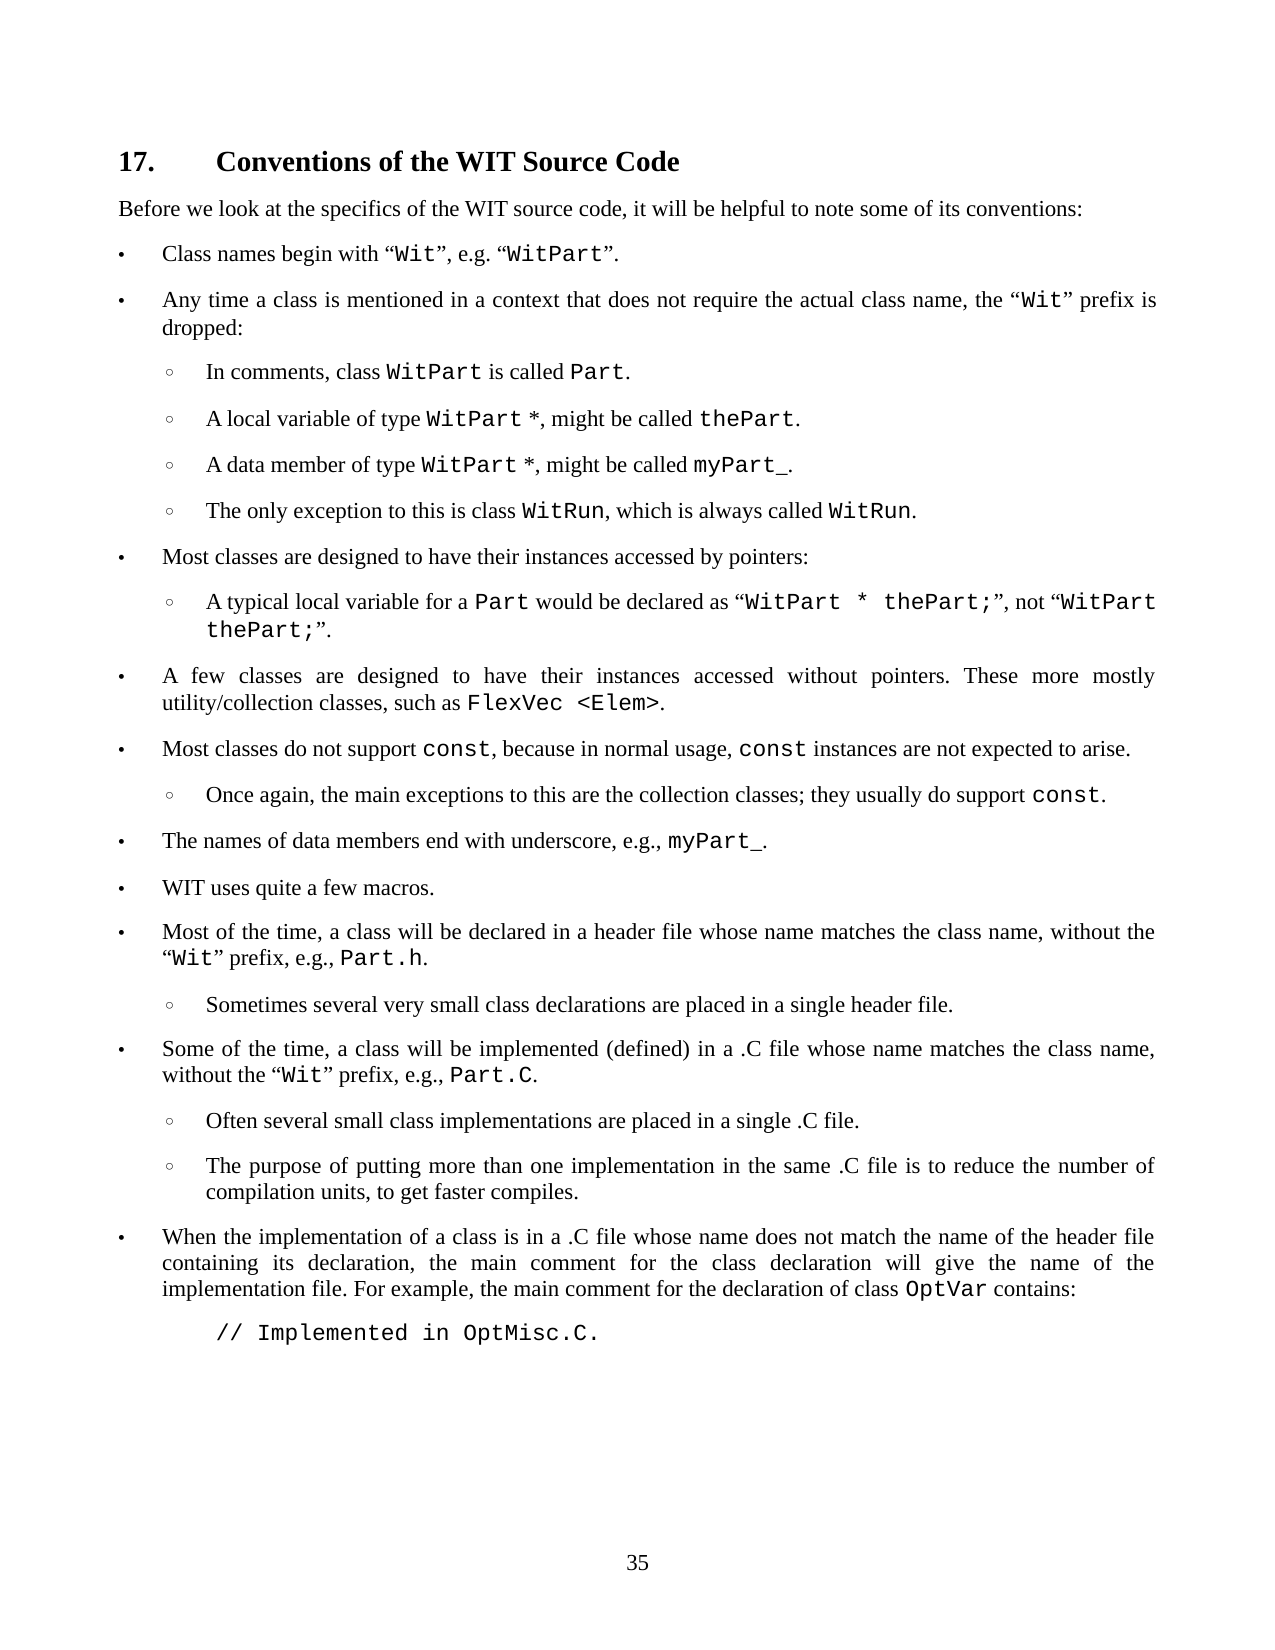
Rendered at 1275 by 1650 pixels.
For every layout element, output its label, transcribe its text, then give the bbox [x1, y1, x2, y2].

list Class names begin with “Wit”, e.g. “WitPart”. [118, 239, 1157, 268]
list The names of data members end with underscore, e.g., myPart_. [118, 827, 1157, 856]
list When the implementation of a class is in a .C file whose name does not match the name of the header file containing its declaration, the main comment for the class declaration will give the name of the implementation file. For example, the main comment for the declaration of class OptVar contains: [118, 1223, 1157, 1304]
text // Implemented in OptMisc.C. [118, 1322, 1157, 1348]
list Most classes do not support const, because in normal usage, const instances are not expected to arise. [118, 735, 1157, 763]
list A local variable of type WitPart *, might be called thePart. [162, 405, 1157, 433]
list In comments, class WitPart is called Part. [162, 358, 1157, 387]
list The purpose of putting more than one implementation in the same .C file is to reduce the number of compilation units, to get faster compiles. [162, 1152, 1157, 1205]
subtitle Conventions of the WIT Source Code [118, 144, 1157, 177]
list Often several small class implementations are placed in a single .C file. [162, 1108, 1157, 1134]
list A few classes are designed to have their instances accessed without pointers. These more mostly utility/collection classes, such as FlexVec <Elem>. [118, 662, 1157, 717]
list WIT uses quite a few macros. [118, 874, 1157, 900]
list Once again, the main exceptions to this are the collection classes; they usually do support const. [162, 781, 1157, 809]
list Most of the time, a class will be declared in a header file whose name matches the class name, without the “Wit” prefix, e.g., Part.h. [118, 918, 1157, 973]
list Sometimes several very small class declarations are placed in a single header file. [162, 991, 1157, 1017]
list Most classes are designed to have their instances accessed by pointers: [118, 543, 1157, 570]
text Before we look at the specifics of the WIT source code, it will be helpful to note some of its conventions: [118, 195, 1157, 222]
list Some of the time, a class will be implemented (defined) in a .C file whose name matches the class name, without the “Wit” prefix, e.g., Part.C. [118, 1035, 1157, 1089]
list Any time a class is mentioned in a context that does not require the actual class name, the “Wit” prefix is dropped: [118, 286, 1157, 340]
list A typical local variable for a Part would be declared as “WitPart * thePart;”, not “WitPart thePart;”. [162, 588, 1157, 644]
list The only exception to this is class WitRun, which is always called WitRun. [162, 497, 1157, 525]
list A data member of type WitPart *, might be called myPart_. [162, 451, 1157, 479]
